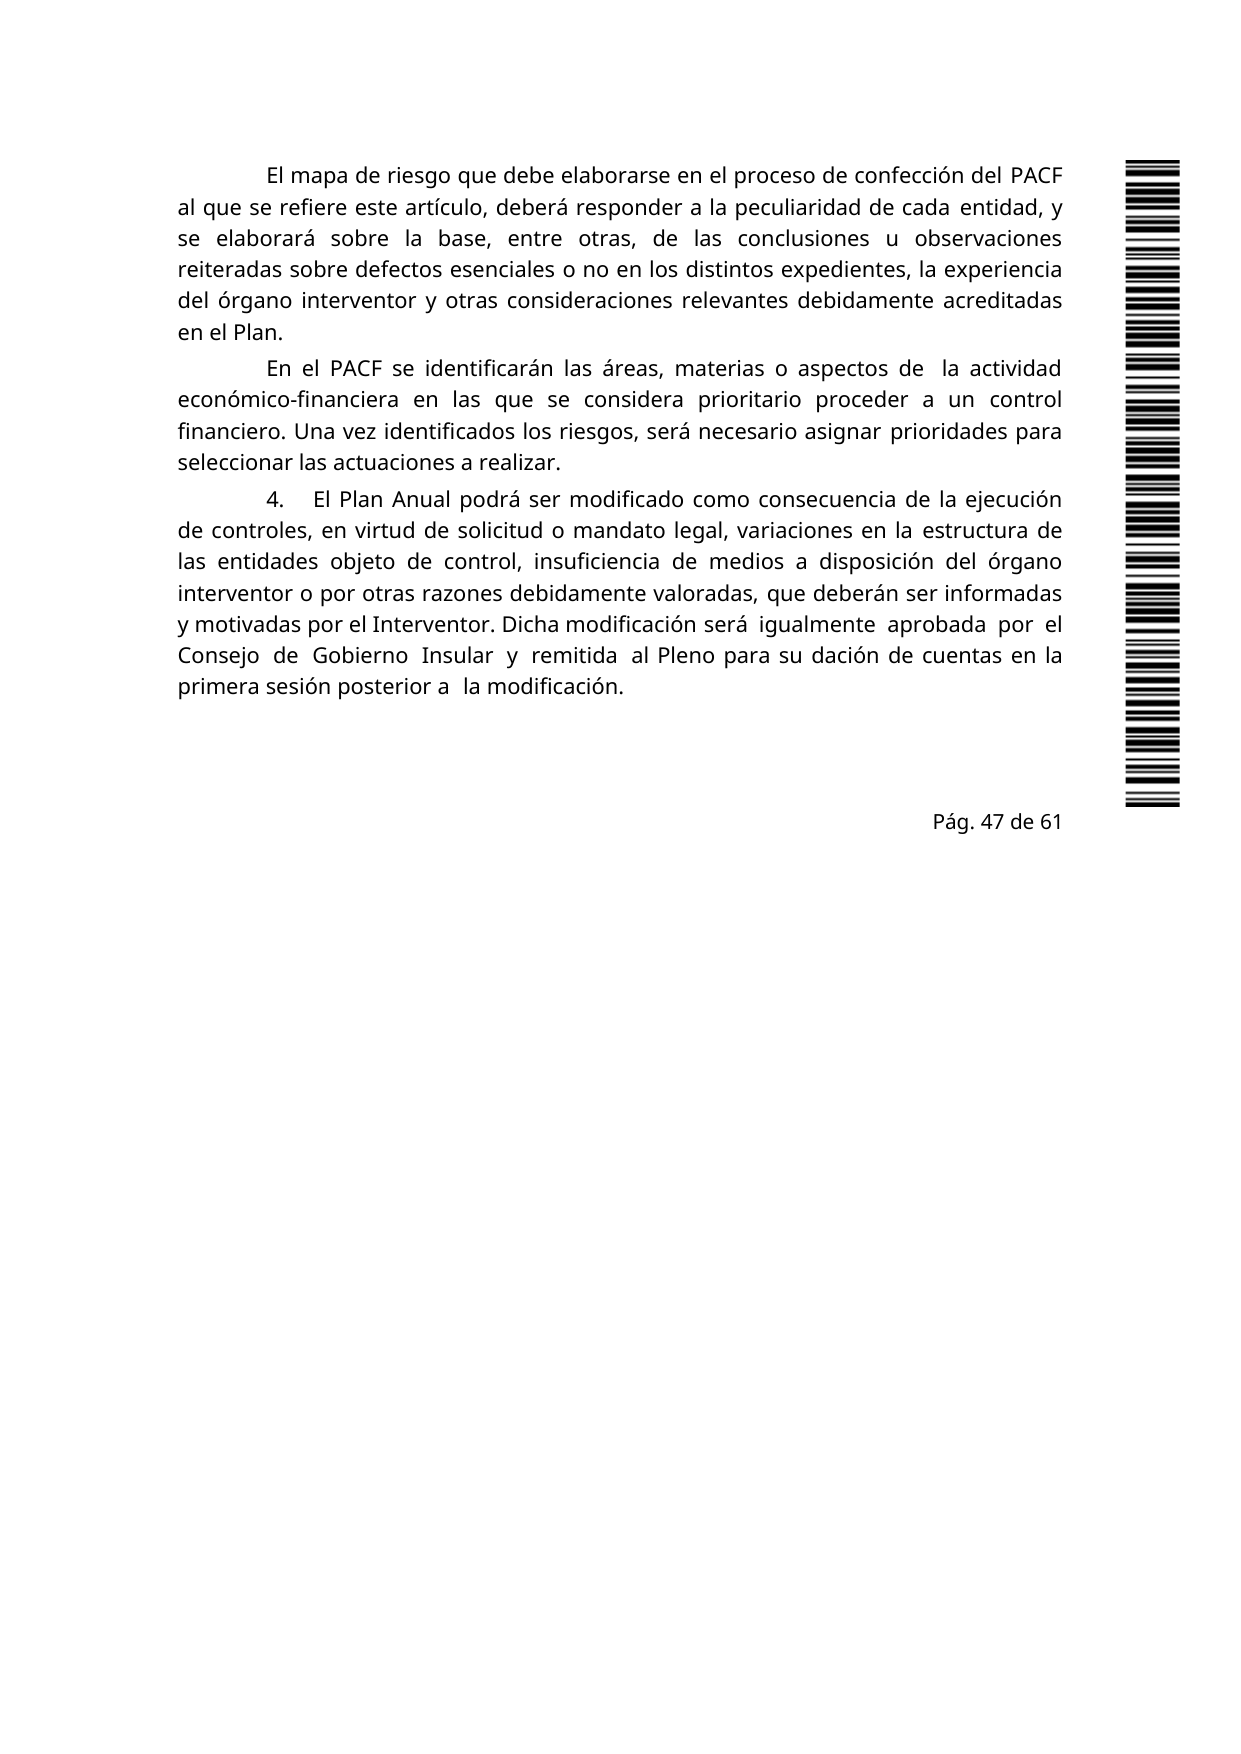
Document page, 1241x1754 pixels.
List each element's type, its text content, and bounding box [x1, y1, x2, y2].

picture [1125, 160, 1180, 807]
list El Plan Anual podrá ser modificado como consecuencia de la ejecución de controles, en virtud de solicitud o mandato legal, variaciones en la estructura de las entidades objeto de control, insuficiencia de medios a disposición del órgano interventor o por otras razones debidamente valoradas, que deberán ser informadas y motivadas por el Interventor. Dicha modificación será igualmente aprobada por el Consejo de Gobierno Insular y remitida al Pleno para su dación de cuentas en la primera sesión posterior a la modificación. [177, 484, 1063, 701]
text En el PACF se identificarán las áreas, materias o aspectos de la actividad económico-financiera en las que se considera prioritario proceder a un control financiero. Una vez identificados los riesgos, será necesario asignar prioridades para seleccionar las actuaciones a realizar. [177, 353, 1062, 477]
text El mapa de riesgo que debe elaborarse en el proceso de confección del PACF al que se refiere este artículo, deberá responder a la peculiaridad de cada entidad, y se elaborará sobre la base, entre otras, de las conclusiones u observaciones reiteradas sobre defectos esenciales o no en los distintos expedientes, la experiencia del órgano interventor y otras consideraciones relevantes debidamente acreditadas en el Plan. [177, 160, 1063, 346]
text Pág. 47 de 61 [160, 807, 1063, 836]
